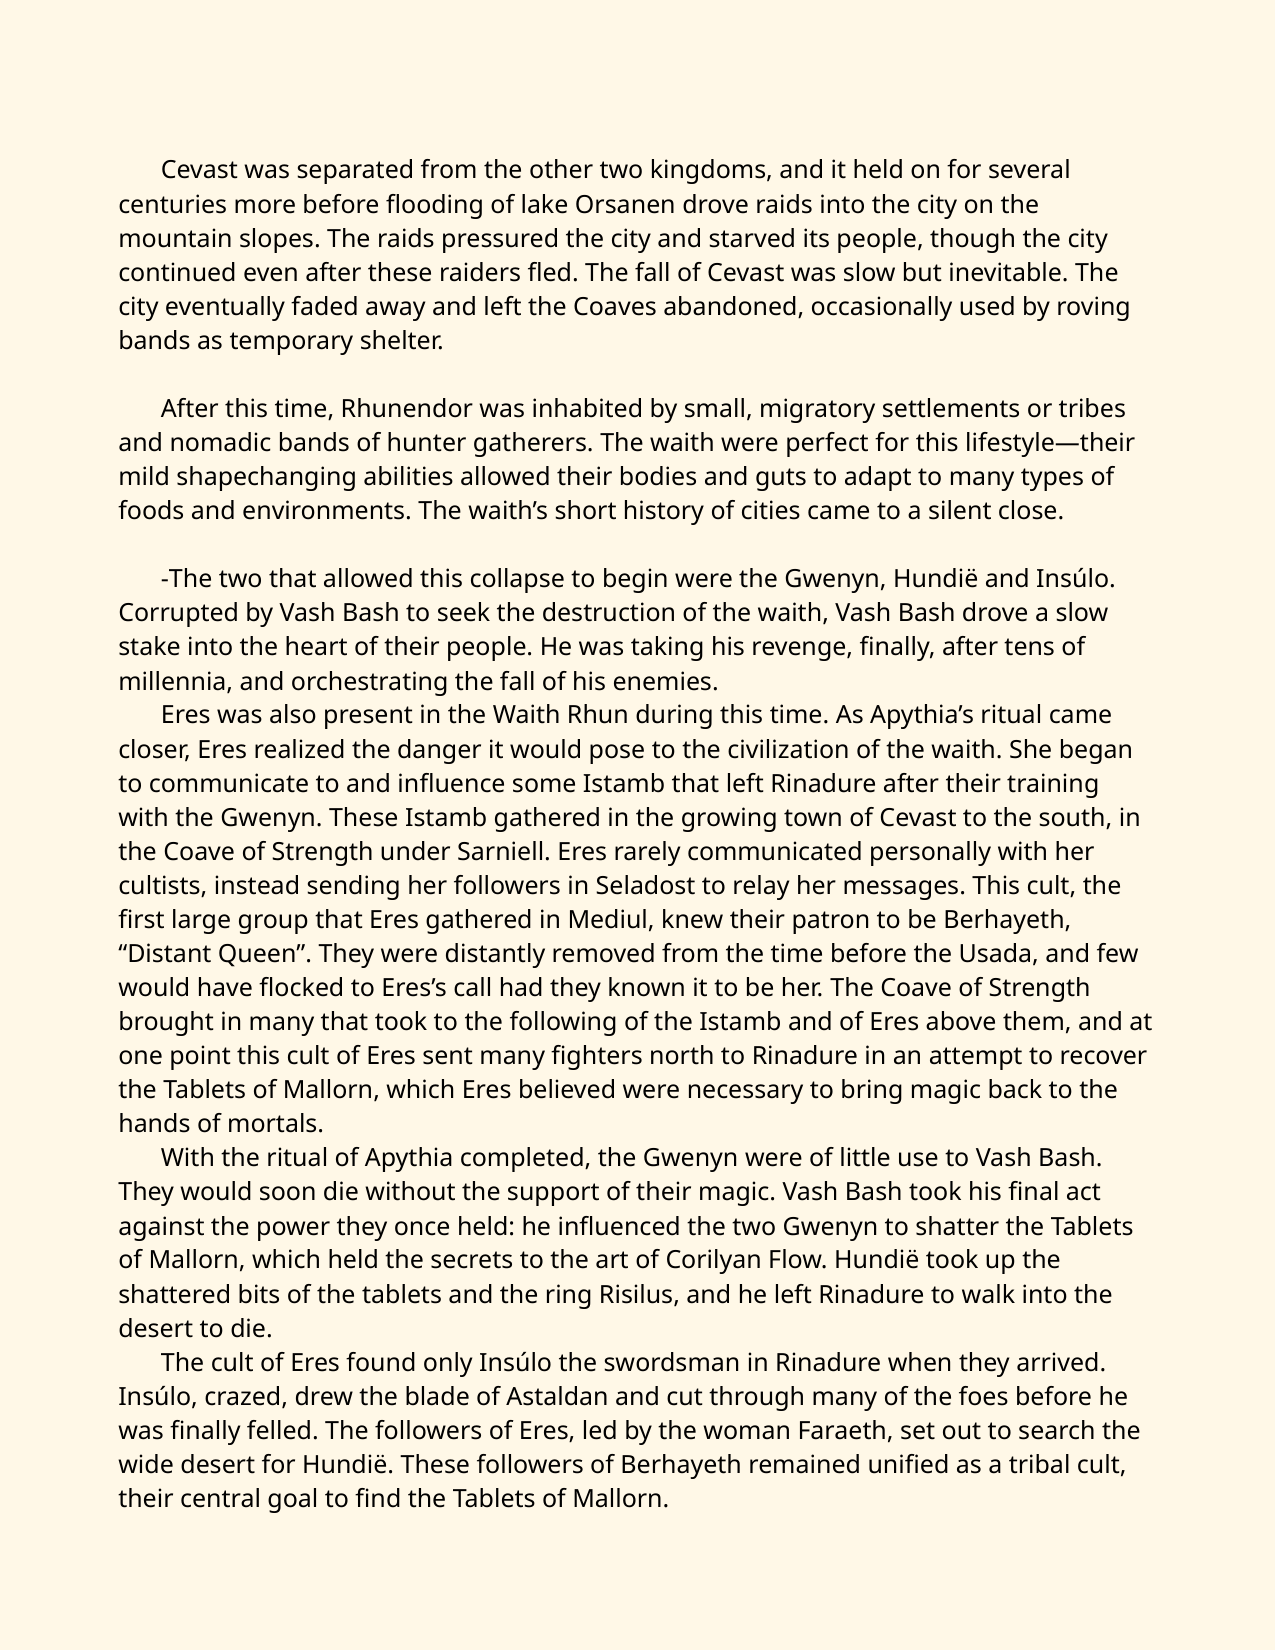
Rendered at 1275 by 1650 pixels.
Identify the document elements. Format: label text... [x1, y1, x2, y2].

text With the ritual of Apythia completed, the Gwenyn were of little use to Vash Bash. They would soon die without the support of their magic. Vash Bash took his final act against the power they once held: he influenced the two Gwenyn to shatter the Tablets of Mallorn, which held the secrets to the art of Corilyan Flow. Hundië took up the shattered bits of the tablets and the ring Risilus, and he left Rinadure to walk into the desert to die. [118, 1140, 1157, 1344]
text -The two that allowed this collapse to begin were the Gwenyn, Hundië and Insúlo. Corrupted by Vash Bash to seek the destruction of the waith, Vash Bash drove a slow stake into the heart of their people. He was taking his revenge, finally, after tens of millennia, and orchestrating the fall of his enemies. [118, 561, 1157, 697]
text After this time, Rhunendor was inhabited by small, migratory settlements or tribes and nomadic bands of hunter gatherers. The waith were perfect for this lifestyle—their mild shapechanging abilities allowed their bodies and guts to adapt to many types of foods and environments. The waith’s short history of cities came to a silent close. [118, 391, 1157, 527]
text Cevast was separated from the other two kingdoms, and it held on for several centuries more before flooding of lake Orsanen drove raids into the city on the mountain slopes. The raids pressured the city and starved its people, though the city continued even after these raiders fled. The fall of Cevast was slow but inevitable. The city eventually faded away and left the Coaves abandoned, occasionally used by roving bands as temporary shelter. [118, 152, 1157, 357]
text The cult of Eres found only Insúlo the swordsman in Rinadure when they arrived. Insúlo, crazed, drew the blade of Astaldan and cut through many of the foes before he was finally felled. The followers of Eres, led by the woman Faraeth, set out to search the wide desert for Hundië. These followers of Berhayeth remained unified as a tribal cult, their central goal to find the Tablets of Mallorn. [118, 1344, 1157, 1515]
text Eres was also present in the Waith Rhun during this time. As Apythia’s ritual came closer, Eres realized the danger it would pose to the civilization of the waith. She began to communicate to and influence some Istamb that left Rinadure after their training with the Gwenyn. These Istamb gathered in the growing town of Cevast to the south, in the Coave of Strength under Sarniell. Eres rarely communicated personally with her cultists, instead sending her followers in Seladost to relay her messages. This cult, the first large group that Eres gathered in Mediul, knew their patron to be Berhayeth, “Distant Queen”. They were distantly removed from the time before the Usada, and few would have flocked to Eres’s call had they known it to be her. The Coave of Strength brought in many that took to the following of the Istamb and of Eres above them, and at one point this cult of Eres sent many fighters north to Rinadure in an attempt to recover the Tablets of Mallorn, which Eres believed were necessary to bring magic back to the hands of mortals. [118, 697, 1157, 1140]
